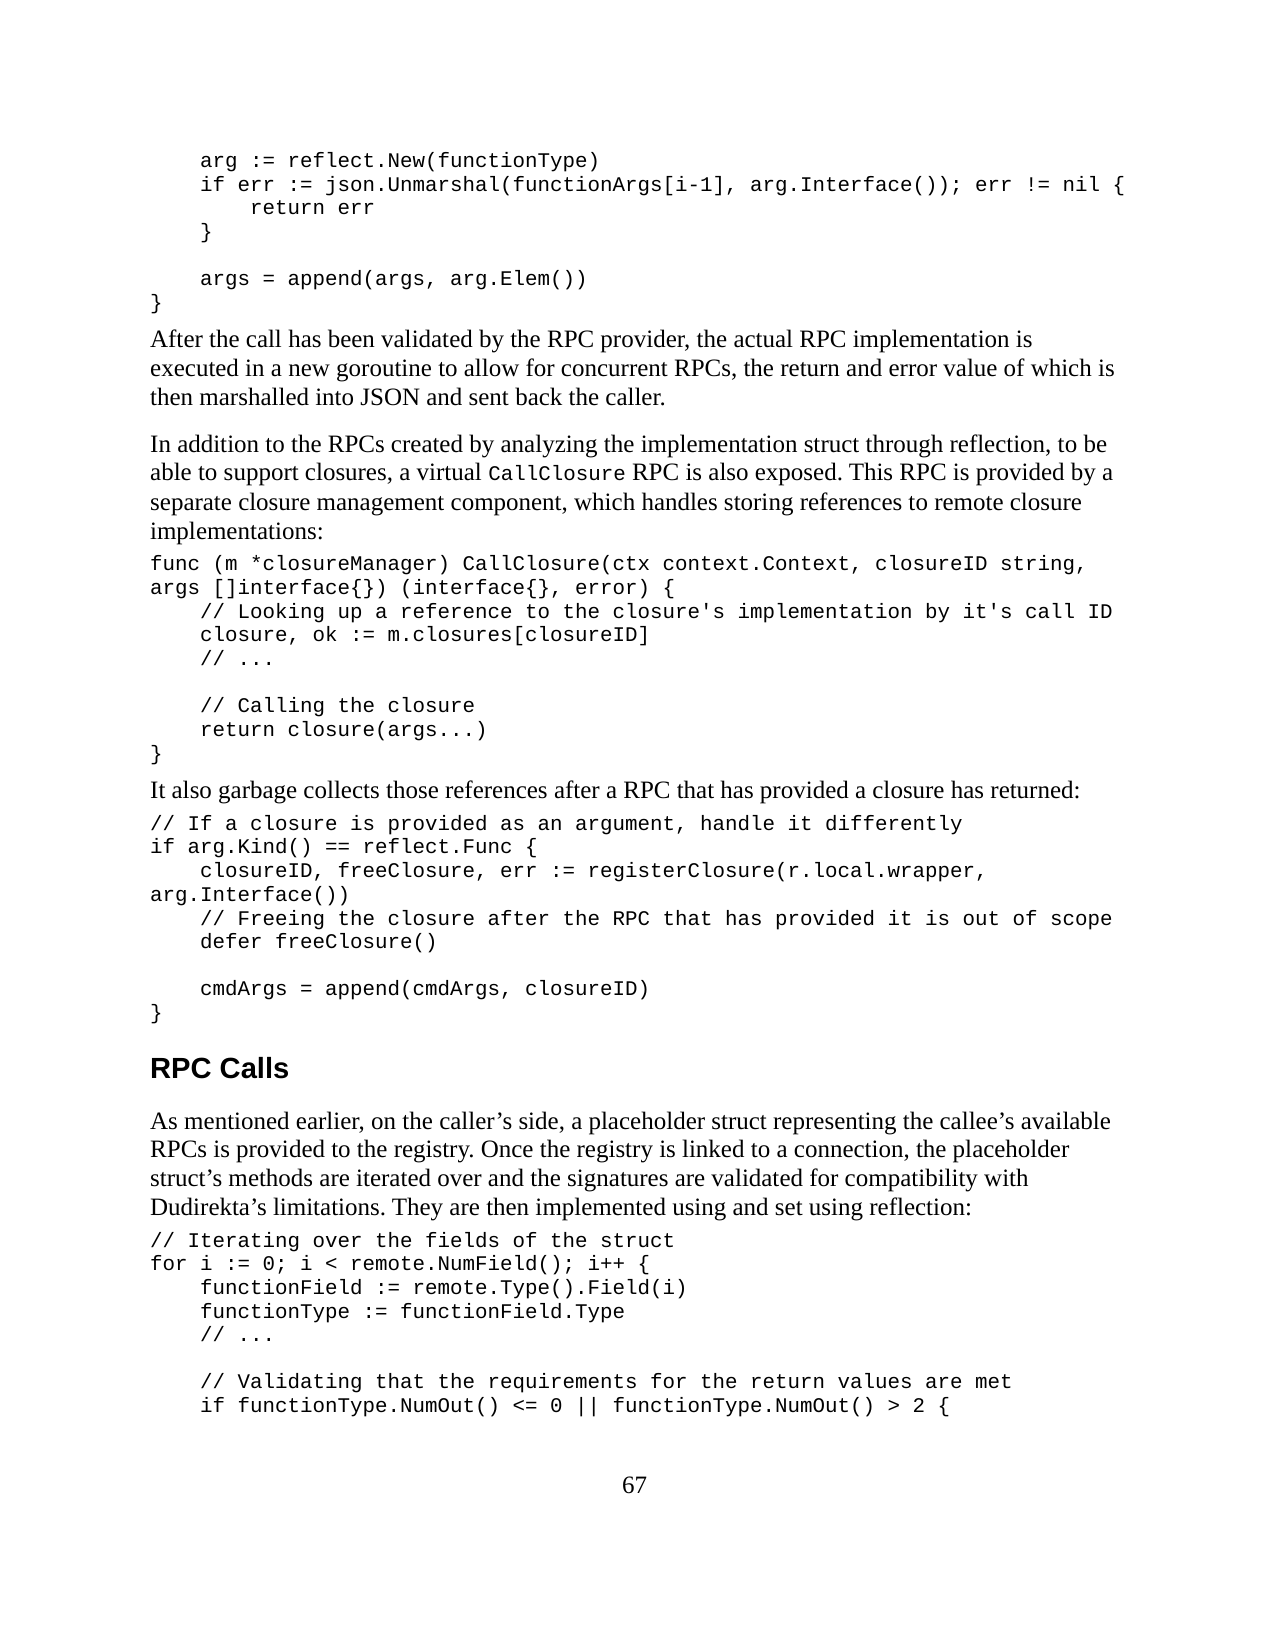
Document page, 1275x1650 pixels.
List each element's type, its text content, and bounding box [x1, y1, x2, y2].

text // ... [150, 1324, 1125, 1348]
text arg := reflect.New(functionType) [150, 150, 1125, 174]
text args = append(args, arg.Elem()) [150, 268, 1125, 292]
text // ... [150, 648, 1125, 672]
text // Validating that the requirements for the return values are met [150, 1372, 1125, 1395]
text if arg.Kind() == reflect.Func { [150, 837, 1125, 860]
text // Looking up a reference to the closure's implementation by it's call ID [150, 601, 1125, 624]
text After the call has been validated by the RPC provider, the actual RPC implementation is executed in a new goroutine to allow for concurrent RPCs, the return and error value of which is then marshalled into JSON and sent back the caller. [150, 324, 1125, 411]
text // Calling the closure [150, 695, 1125, 719]
text defer freeClosure() [150, 931, 1125, 955]
text functionType := functionField.Type [150, 1301, 1125, 1324]
text closure, ok := m.closures[closureID] [150, 624, 1125, 648]
text } [150, 292, 1125, 316]
text // Iterating over the fields of the struct [150, 1230, 1125, 1253]
text if err := json.Unmarshal(functionArgs[i-1], arg.Interface()); err != nil { [150, 174, 1125, 197]
text return closure(args...) [150, 719, 1125, 743]
text } [150, 1002, 1125, 1026]
subtitle RPC Calls [150, 1051, 1125, 1084]
text for i := 0; i < remote.NumField(); i++ { [150, 1253, 1125, 1277]
text cmdArgs = append(cmdArgs, closureID) [150, 978, 1125, 1002]
text // Freeing the closure after the RPC that has provided it is out of scope [150, 907, 1125, 931]
text functionField := remote.Type().Field(i) [150, 1277, 1125, 1301]
text if functionType.NumOut() <= 0 || functionType.NumOut() > 2 { [150, 1395, 1125, 1419]
text As mentioned earlier, on the caller’s side, a placeholder struct representing the callee’s available RPCs is provided to the registry. Once the registry is linked to a connection, the placeholder struct’s methods are iterated over and the signatures are validated for compatibility with Dudirekta’s limitations. They are then implemented using and set using reflection: [150, 1106, 1125, 1221]
text } [150, 221, 1125, 244]
text It also garbage collects those references after a RPC that has provided a closure has returned: [150, 775, 1125, 804]
text closureID, freeClosure, err := registerClosure(r.local.wrapper, arg.Interface()) [150, 860, 1125, 907]
text In addition to the RPCs created by analyzing the implementation struct through reflection, to be able to support closures, a virtual CallClosure RPC is also exposed. This RPC is provided by a separate closure management component, which handles storing references to remote closure implementations: [150, 429, 1125, 544]
text func (m *closureManager) CallClosure(ctx context.Context, closureID string, args []interface{}) (interface{}, error) { [150, 553, 1125, 601]
text return err [150, 197, 1125, 221]
text } [150, 743, 1125, 766]
text // If a closure is provided as an argument, handle it differently [150, 813, 1125, 837]
